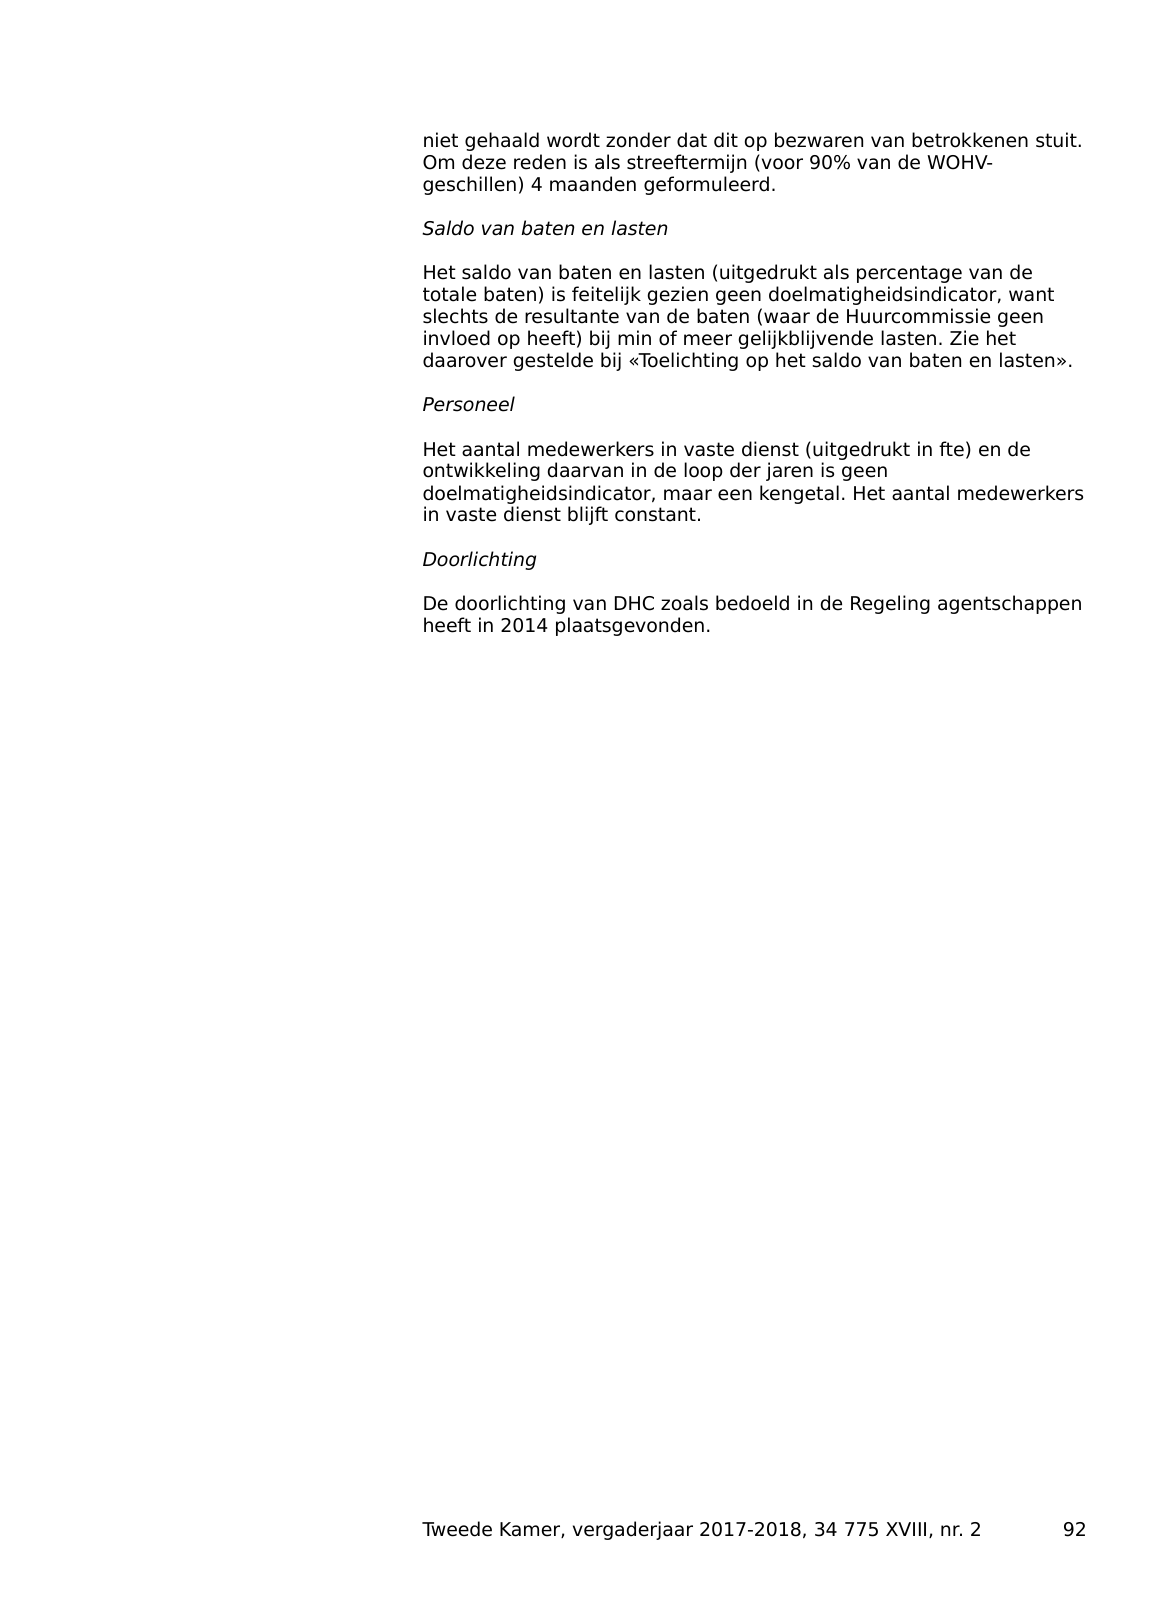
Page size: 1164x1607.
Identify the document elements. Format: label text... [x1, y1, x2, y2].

text niet gehaald wordt zonder dat dit op bezwaren van betrokkenen stuit. Om deze reden is als streeftermijn (voor 90% van de WOHV-geschillen) 4 maanden geformuleerd. [422, 130, 1087, 196]
subtitle Doorlichting [422, 548, 1087, 571]
subtitle Saldo van baten en lasten [422, 218, 1087, 240]
text De doorlichting van DHC zoals bedoeld in de Regeling agentschappen heeft in 2014 plaatsgevonden. [422, 593, 1087, 637]
text Het aantal medewerkers in vaste dienst (uitgedrukt in fte) en de ontwikkeling daarvan in de loop der jaren is geen doelmatigheidsindicator, maar een kengetal. Het aantal medewerkers in vaste dienst blijft constant. [422, 438, 1087, 526]
text Het saldo van baten en lasten (uitgedrukt als percentage van de totale baten) is feitelijk gezien geen doelmatigheidsindicator, want slechts de resultante van de baten (waar de Huurcommissie geen invloed op heeft) bij min of meer gelijkblijvende lasten. Zie het daarover gestelde bij «Toelichting op het saldo van baten en lasten». [422, 262, 1087, 372]
subtitle Personeel [422, 394, 1087, 416]
